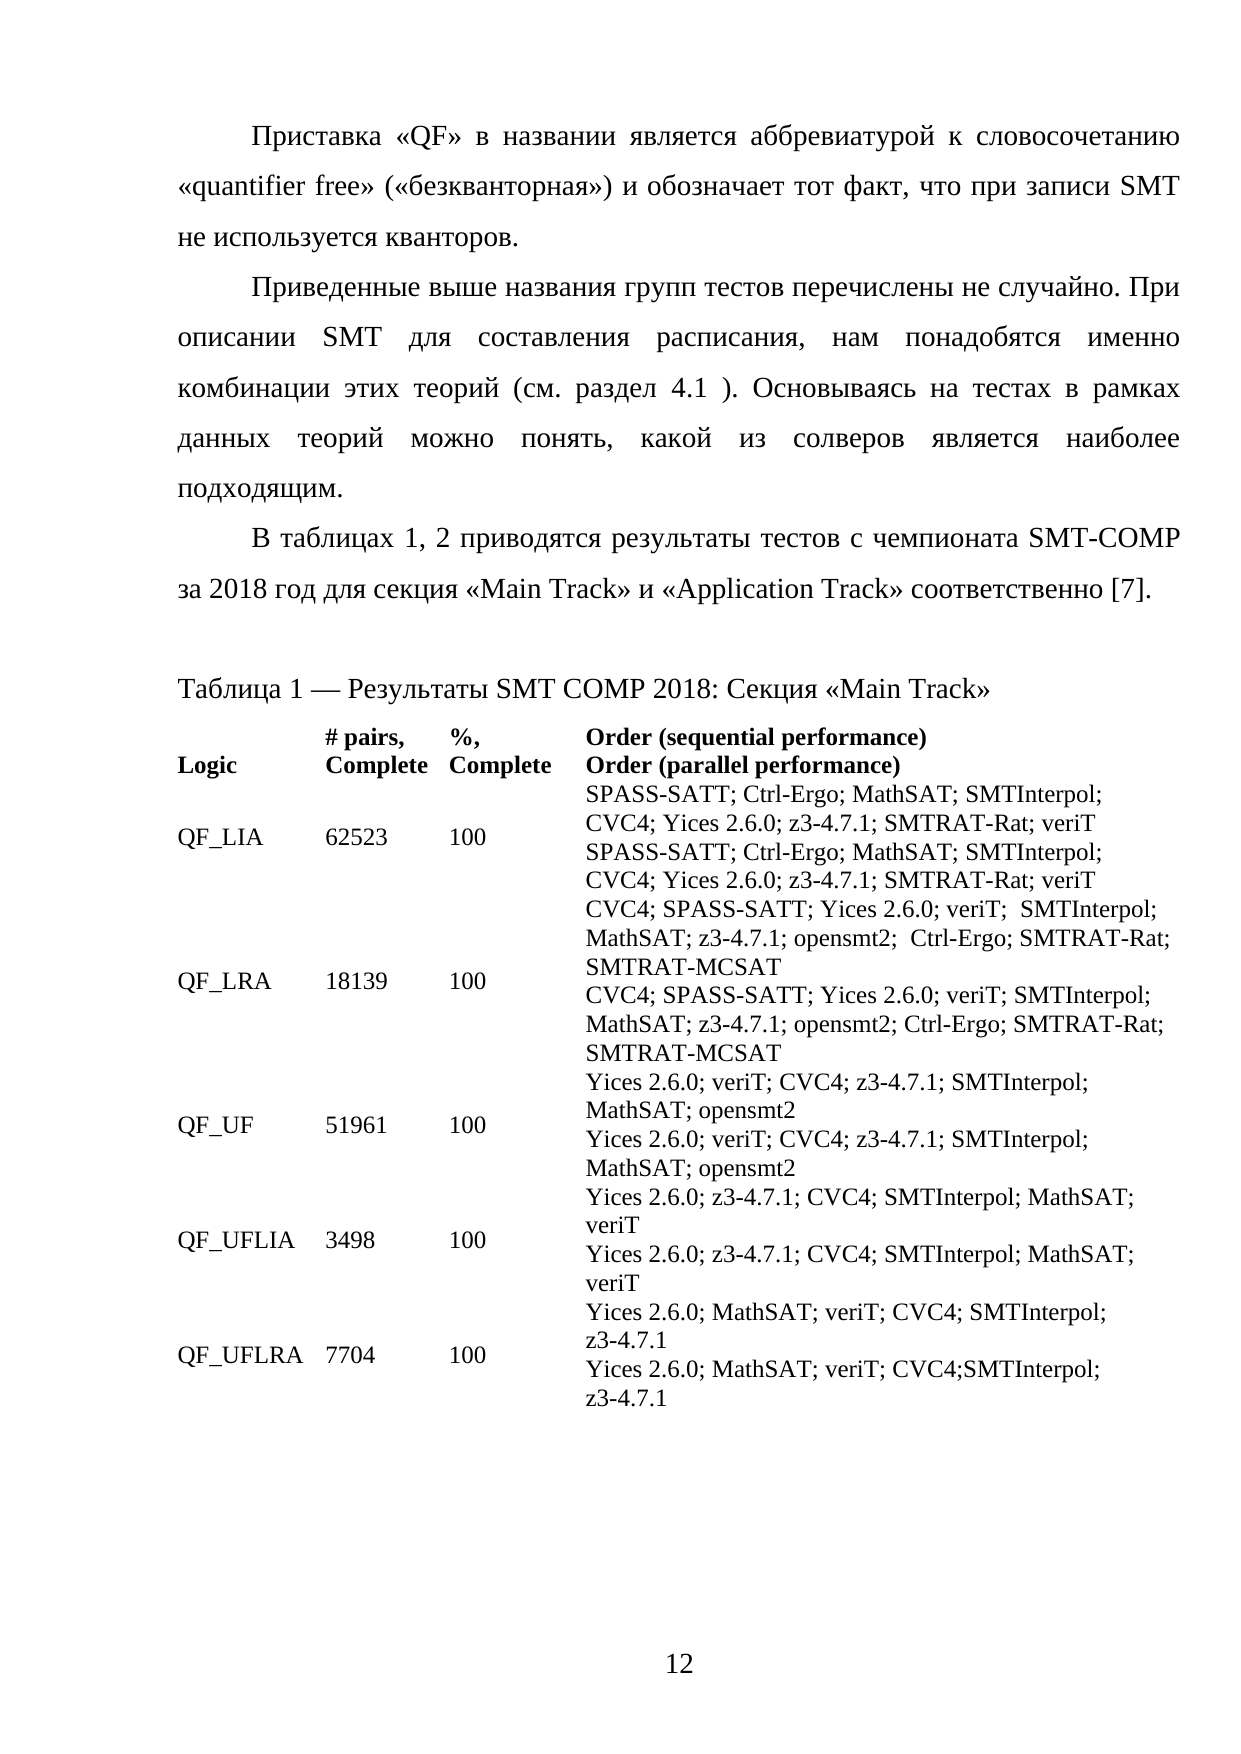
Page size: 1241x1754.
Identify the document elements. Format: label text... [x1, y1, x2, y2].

table_cell Yices 2.6.0; veriT; CVC4; z3-4.7.1; SMTInterpol; MathSAT; opensmt2 [582, 1067, 1178, 1124]
table_cell 100 [446, 779, 582, 894]
table_cell Yices 2.6.0; veriT; CVC4; z3-4.7.1; SMTInterpol; MathSAT; opensmt2 [582, 1124, 1178, 1182]
text Таблица 1 — Результаты SMT COMP 2018: Секция «Main Track» [177, 672, 1181, 705]
table_cell 18139 [322, 894, 446, 1067]
table_header %, Complete [446, 722, 582, 779]
table_cell 3498 [322, 1182, 446, 1297]
table_cell SPASS-SATT; Ctrl-Ergo; MathSAT; SMTInterpol; CVC4; Yices 2.6.0; z3-4.7.1; SMTRAT-Rat; veriT [582, 837, 1178, 894]
table_cell QF_UFLRA [174, 1297, 322, 1412]
table_header # pairs, Complete [322, 722, 446, 779]
table_cell 100 [446, 1182, 582, 1297]
table_cell 100 [446, 894, 582, 1067]
text Приставка «QF» в названии является аббревиатурой к словосочетанию «quantifier free» («безкванторная») и обозначает тот факт, что при записи SMT не используется кванторов. [177, 118, 1181, 252]
table_cell QF_UF [174, 1067, 322, 1182]
table_cell 100 [446, 1067, 582, 1182]
table_cell Order (parallel performance) [582, 751, 1178, 779]
table_cell CVC4; SPASS-SATT; Yices 2.6.0; veriT; SMTInterpol; MathSAT; z3-4.7.1; opensmt2; Ctrl-Ergo; SMTRAT-Rat; SMTRAT-MCSAT [582, 981, 1178, 1067]
table_cell 100 [446, 1297, 582, 1412]
table_cell 51961 [322, 1067, 446, 1182]
table_cell 62523 [322, 779, 446, 894]
table_header Logic [174, 722, 322, 779]
table_cell CVC4; SPASS-SATT; Yices 2.6.0; veriT; SMTInterpol; MathSAT; z3-4.7.1; opensmt2; Ctrl-Ergo; SMTRAT-Rat; SMTRAT-MCSAT [582, 894, 1178, 981]
table_cell Yices 2.6.0; z3-4.7.1; CVC4; SMTInterpol; MathSAT; veriT [582, 1182, 1178, 1239]
table_cell Yices 2.6.0; MathSAT; veriT; CVC4;SMTInterpol; z3-4.7.1 [582, 1354, 1178, 1412]
table_cell Yices 2.6.0; z3-4.7.1; CVC4; SMTInterpol; MathSAT; veriT [582, 1239, 1178, 1297]
table_header Order (sequential performance) [582, 722, 1178, 751]
table_cell 7704 [322, 1297, 446, 1412]
table_cell Yices 2.6.0; MathSAT; veriT; CVC4; SMTInterpol; z3-4.7.1 [582, 1297, 1178, 1354]
table_cell QF_LRA [174, 894, 322, 1067]
table_cell QF_LIA [174, 779, 322, 894]
text В таблицах 1, 2 приводятся результаты тестов с чемпионата SMT-COMP за 2018 год для секция «Main Track» и «Application Track» соответственно [7]. [177, 521, 1181, 604]
table_cell SPASS-SATT; Ctrl-Ergo; MathSAT; SMTInterpol; CVC4; Yices 2.6.0; z3-4.7.1; SMTRAT-Rat; veriT [582, 779, 1178, 837]
table_cell QF_UFLIA [174, 1182, 322, 1297]
text Приведенные выше названия групп тестов перечислены не случайно. При описании SMT для составления расписания, нам понадобятся именно комбинации этих теорий (см. раздел 4.1). Основываясь на тестах в рамках данных теорий можно понять, какой из солверов является наиболее подходящим. [177, 269, 1181, 504]
